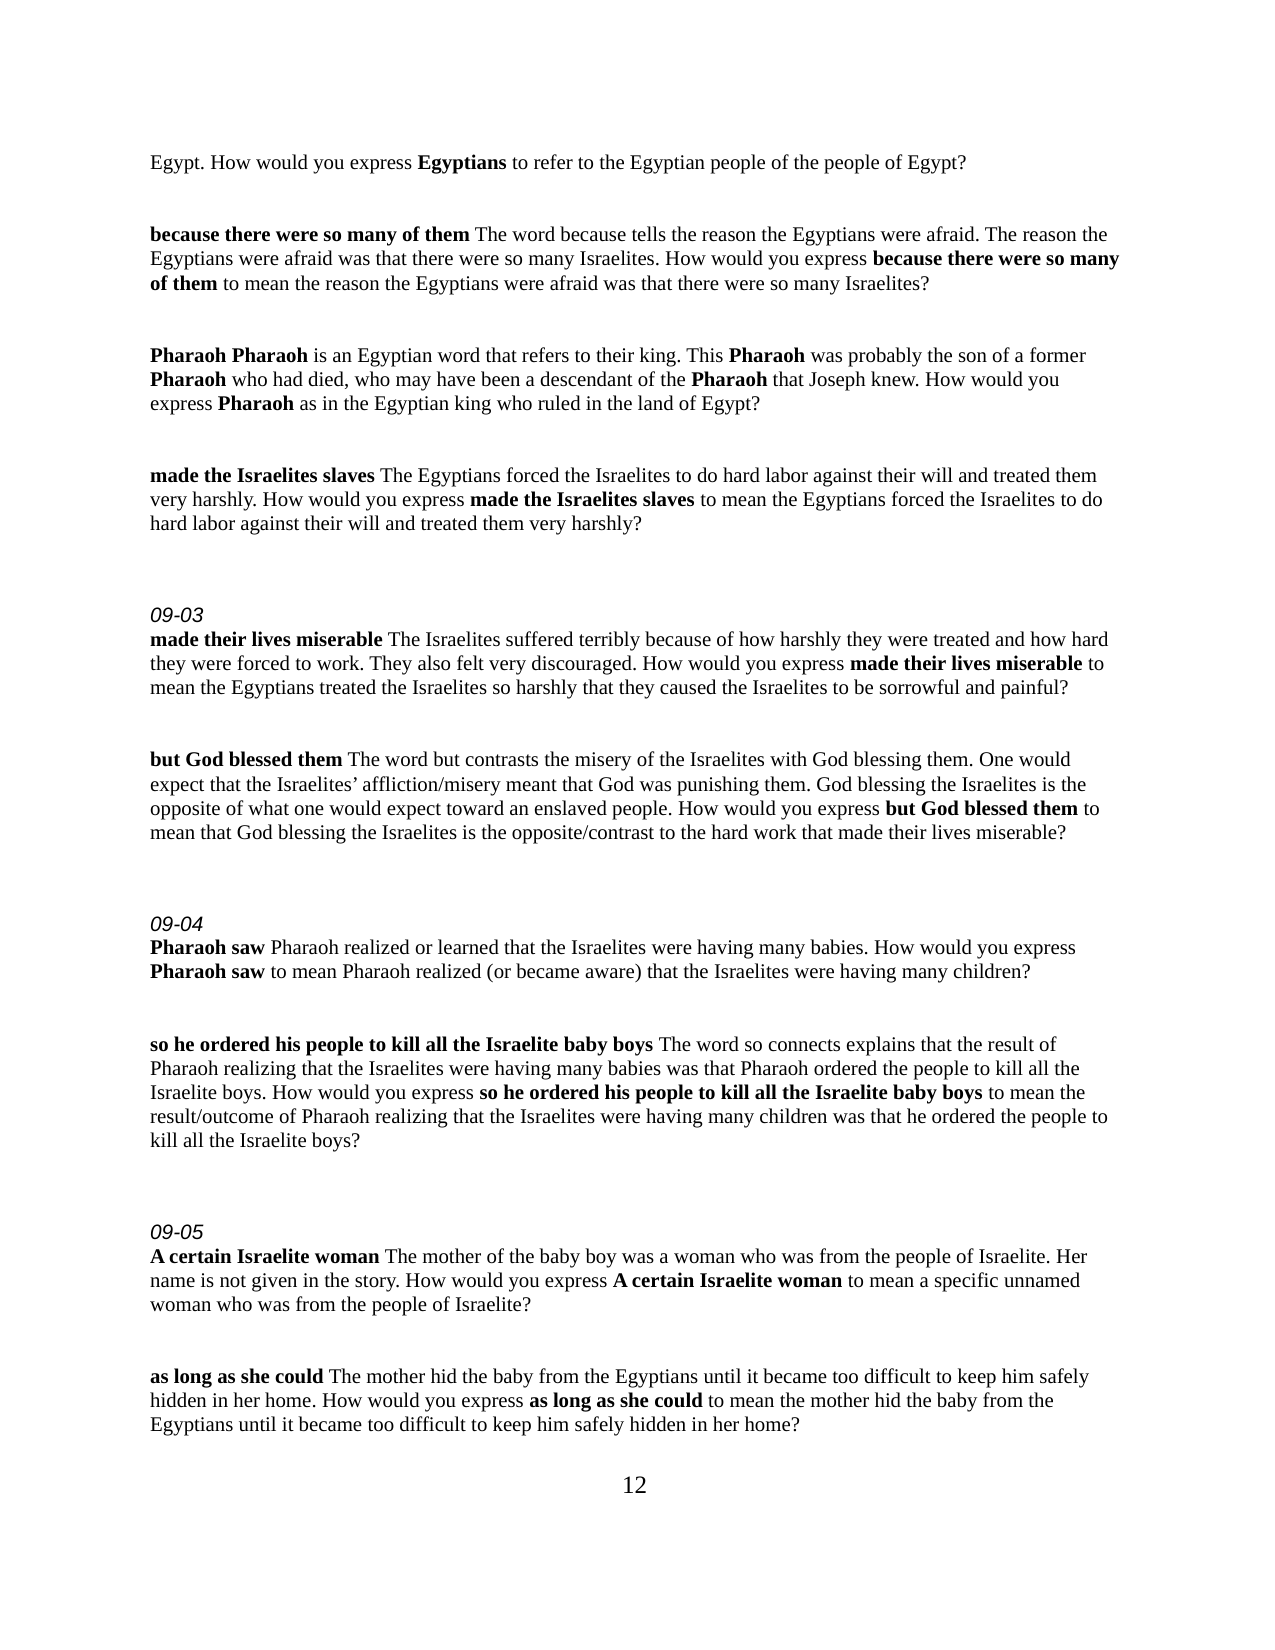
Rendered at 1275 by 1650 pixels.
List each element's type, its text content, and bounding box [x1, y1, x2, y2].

text made the Israelites slaves The Egyptians forced the Israelites to do hard labor against their will and treated them very harshly. How would you express made the Israelites slaves to mean the Egyptians forced the Israelites to do hard labor against their will and treated them very harshly? [150, 463, 1125, 535]
text Pharaoh Pharaoh is an Egyptian word that refers to their king. This Pharaoh was probably the son of a former Pharaoh who had died, who may have been a descendant of the Pharaoh that Joseph knew. How would you express Pharaoh as in the Egyptian king who ruled in the land of Egypt? [150, 343, 1125, 415]
subtitle 09-04 [150, 911, 1125, 935]
text Pharaoh saw Pharaoh realized or learned that the Israelites were having many babies. How would you express Pharaoh saw to mean Pharaoh realized (or became aware) that the Israelites were having many children? [150, 935, 1125, 983]
text made their lives miserable The Israelites suffered terribly because of how harshly they were treated and how hard they were forced to work. They also felt very discouraged. How would you express made their lives miserable to mean the Egyptians treated the Israelites so harshly that they caused the Israelites to be sorrowful and painful? [150, 627, 1125, 699]
subtitle 09-03 [150, 603, 1125, 627]
subtitle 09-05 [150, 1220, 1125, 1244]
text as long as she could The mother hid the baby from the Egyptians until it became too difficult to keep him safely hidden in her home. How would you express as long as she could to mean the mother hid the baby from the Egyptians until it became too difficult to keep him safely hidden in her home? [150, 1364, 1125, 1436]
text but God blessed them The word but contrasts the misery of the Israelites with God blessing them. One would expect that the Israelites’ affliction/misery meant that God was punishing them. God blessing the Israelites is the opposite of what one would expect toward an enslaved people. How would you express but God blessed them to mean that God blessing the Israelites is the opposite/contrast to the hard work that made their lives miserable? [150, 747, 1125, 844]
text A certain Israelite woman The mother of the baby boy was a woman who was from the people of Israelite. Her name is not given in the story. How would you express A certain Israelite woman to mean a specific unnamed woman who was from the people of Israelite? [150, 1244, 1125, 1316]
text Egypt. How would you express Egyptians to refer to the Egyptian people of the people of Egypt? [150, 150, 1125, 174]
text because there were so many of them The word because tells the reason the Egyptians were afraid. The reason the Egyptians were afraid was that there were so many Israelites. How would you express because there were so many of them to mean the reason the Egyptians were afraid was that there were so many Israelites? [150, 222, 1125, 294]
text so he ordered his people to kill all the Israelite baby boys The word so connects explains that the result of Pharaoh realizing that the Israelites were having many babies was that Pharaoh ordered the people to kill all the Israelite boys. How would you express so he ordered his people to kill all the Israelite baby boys to mean the result/outcome of Pharaoh realizing that the Israelites were having many children was that he ordered the people to kill all the Israelite boys? [150, 1032, 1125, 1152]
